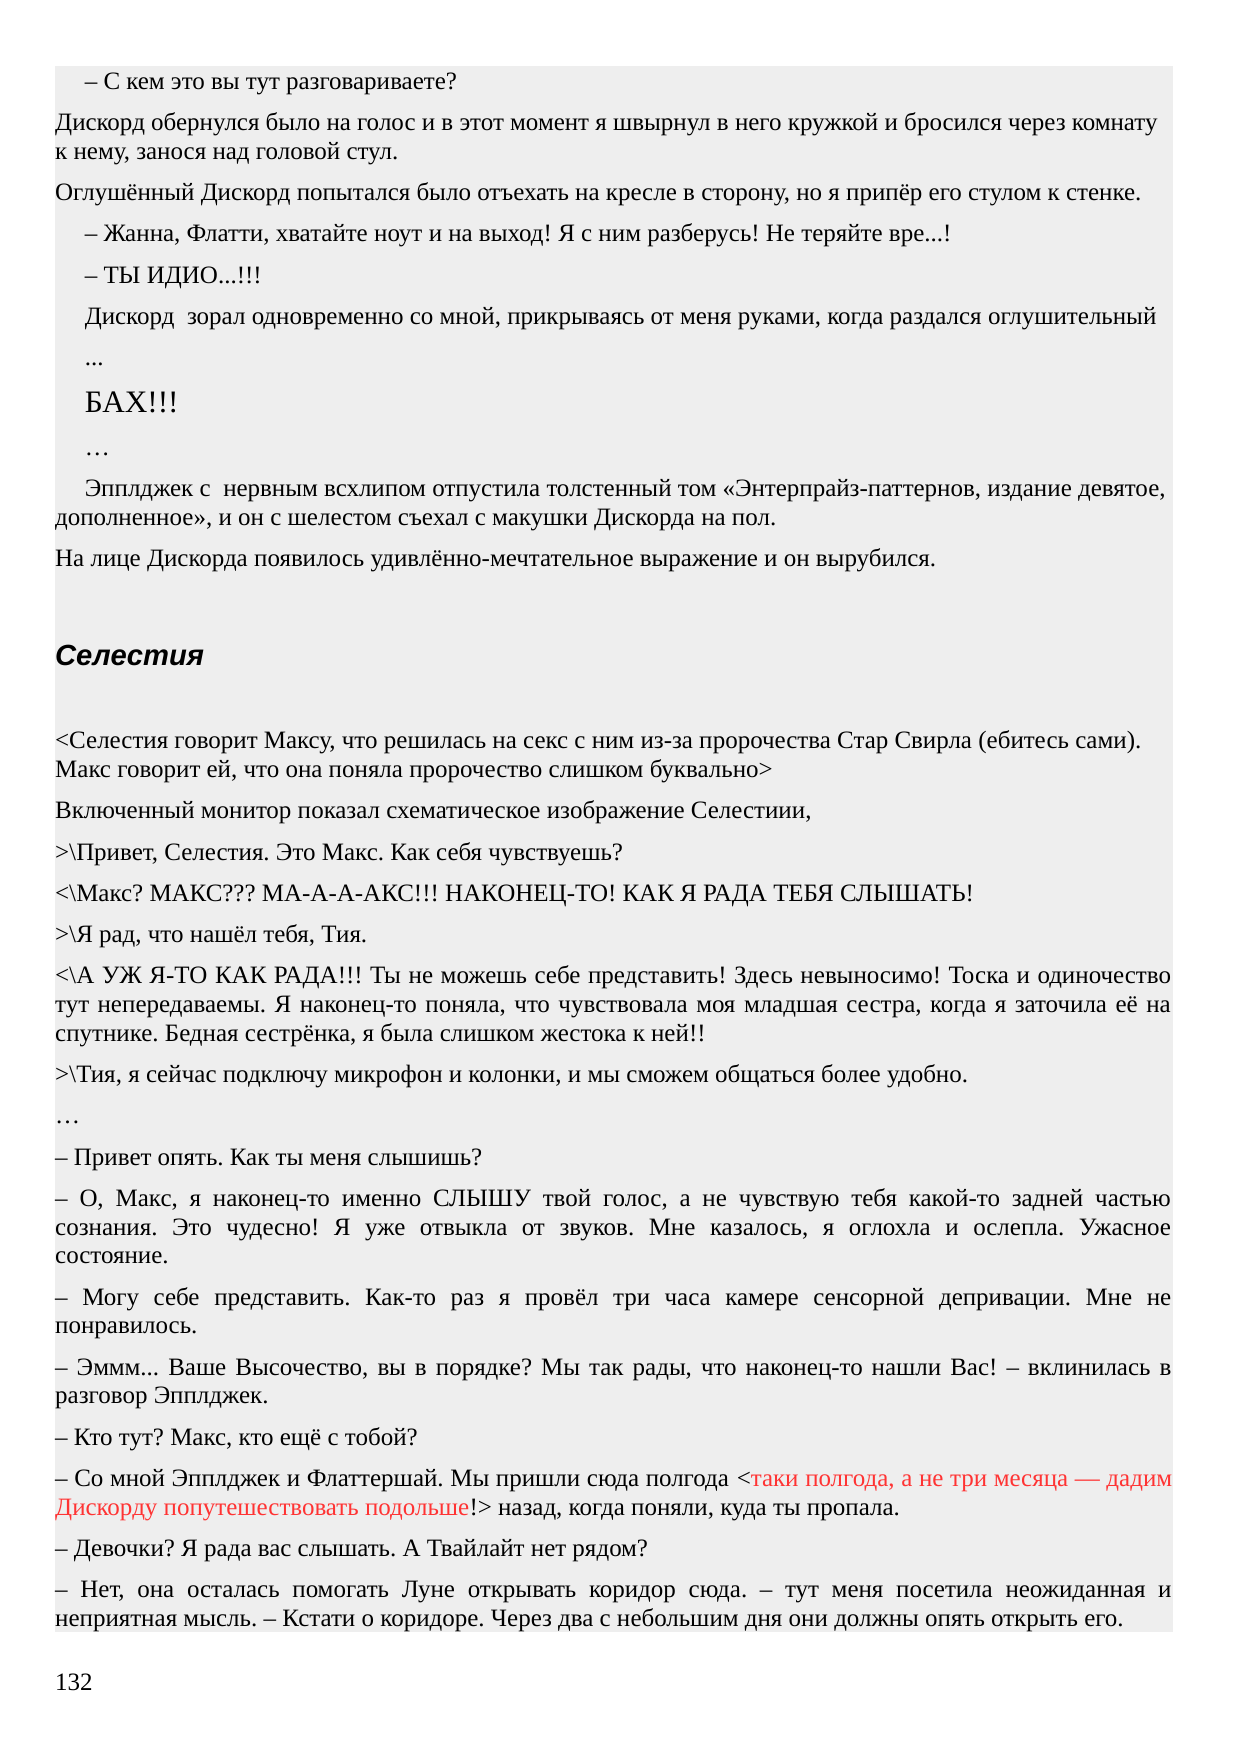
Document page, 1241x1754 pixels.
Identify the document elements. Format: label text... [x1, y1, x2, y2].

text ... [55, 342, 1173, 371]
text <\Макс? МАКС??? МА-А-А-АКС!!! НАКОНЕЦ-ТО! КАК Я РАДА ТЕБЯ СЛЫШАТЬ! [55, 878, 1173, 907]
text Оглушённый Дискорд попытался было отъехать на кресле в сторону, но я припёр его стулом к стенке. [55, 177, 1173, 206]
text – Кто тут? Макс, кто ещё с тобой? [55, 1422, 1173, 1451]
text – Со мной Эпплджек и Флаттершай. Мы пришли сюда полгода <таки полгода, а не три месяца — дадим Дискорду попутешествовать подольше!> назад, когда поняли, куда ты пропала. [55, 1463, 1173, 1521]
text <Селестия говорит Максу, что решилась на секс с ним из-за пророчества Стар Свирла (ебитесь сами). Макс говорит ей, что она поняла пророчество слишком буквально> [55, 726, 1173, 783]
text >\Я рад, что нашёл тебя, Тия. [55, 919, 1173, 948]
text – С кем это вы тут разговариваете? [55, 66, 1173, 95]
text >\Привет, Селестия. Это Макс. Как себя чувствуешь? [55, 837, 1173, 866]
text – Жанна, Флатти, хватайте ноут и на выход! Я с ним разберусь! Не теряйте вре...! [55, 218, 1173, 247]
text Включенный монитор показал схематическое изображение Селестиии, [55, 796, 1173, 824]
subtitle Селестия [55, 638, 1173, 672]
text – Нет, она осталась помогать Луне открывать коридор сюда. – тут меня посетила неожиданная и неприятная мысль. – Кстати о коридоре. Через два с небольшим дня они должны опять открыть его. [55, 1574, 1173, 1632]
text Эпплджек с нервным всхлипом отпустила толстенный том «Энтерпрайз-паттернов, издание девятое, дополненное», и он с шелестом съехал с макушки Дискорда на пол. [55, 473, 1173, 531]
text … [55, 432, 1173, 461]
text – Могу себе представить. Как-то раз я провёл три часа камере сенсорной депривации. Мне не понравилось. [55, 1282, 1173, 1339]
text Дискорд зорал одновременно со мной, прикрываясь от меня руками, когда раздался оглушительный [55, 301, 1173, 330]
text … [55, 1101, 1173, 1129]
text На лице Дискорда появилось удивлённо-мечтательное выражение и он вырубился. [55, 543, 1173, 572]
text – ТЫ ИДИО...!!! [55, 260, 1173, 288]
list Дискорд обернулся было на голос и в этот момент я швырнул в него кружкой и бросился через комнату к нему, занося над головой стул. [55, 107, 1173, 165]
text – Эммм... Ваше Высочество, вы в порядке? Мы так рады, что наконец-то нашли Вас! – вклинилась в разговор Эпплджек. [55, 1352, 1173, 1409]
text <\А УЖ Я-ТО КАК РАДА!!! Ты не можешь себе представить! Здесь невыносимо! Тоска и одиночество тут непередаваемы. Я наконец-то поняла, что чувствовала моя младшая сестра, когда я заточила её на спутнике. Бедная сестрёнка, я была слишком жестока к ней!! [55, 961, 1173, 1047]
text БАХ!!! [55, 383, 1173, 419]
text – Девочки? Я рада вас слышать. А Твайлайт нет рядом? [55, 1533, 1173, 1562]
text >\Тия, я сейчас подключу микрофон и колонки, и мы сможем общаться более удобно. [55, 1059, 1173, 1088]
text – Привет опять. Как ты меня слышишь? [55, 1142, 1173, 1171]
text – О, Макс, я наконец-то именно СЛЫШУ твой голос, а не чувствую тебя какой-то задней частью сознания. Это чудесно! Я уже отвыкла от звуков. Мне казалось, я оглохла и ослепла. Ужасное состояние. [55, 1183, 1173, 1269]
